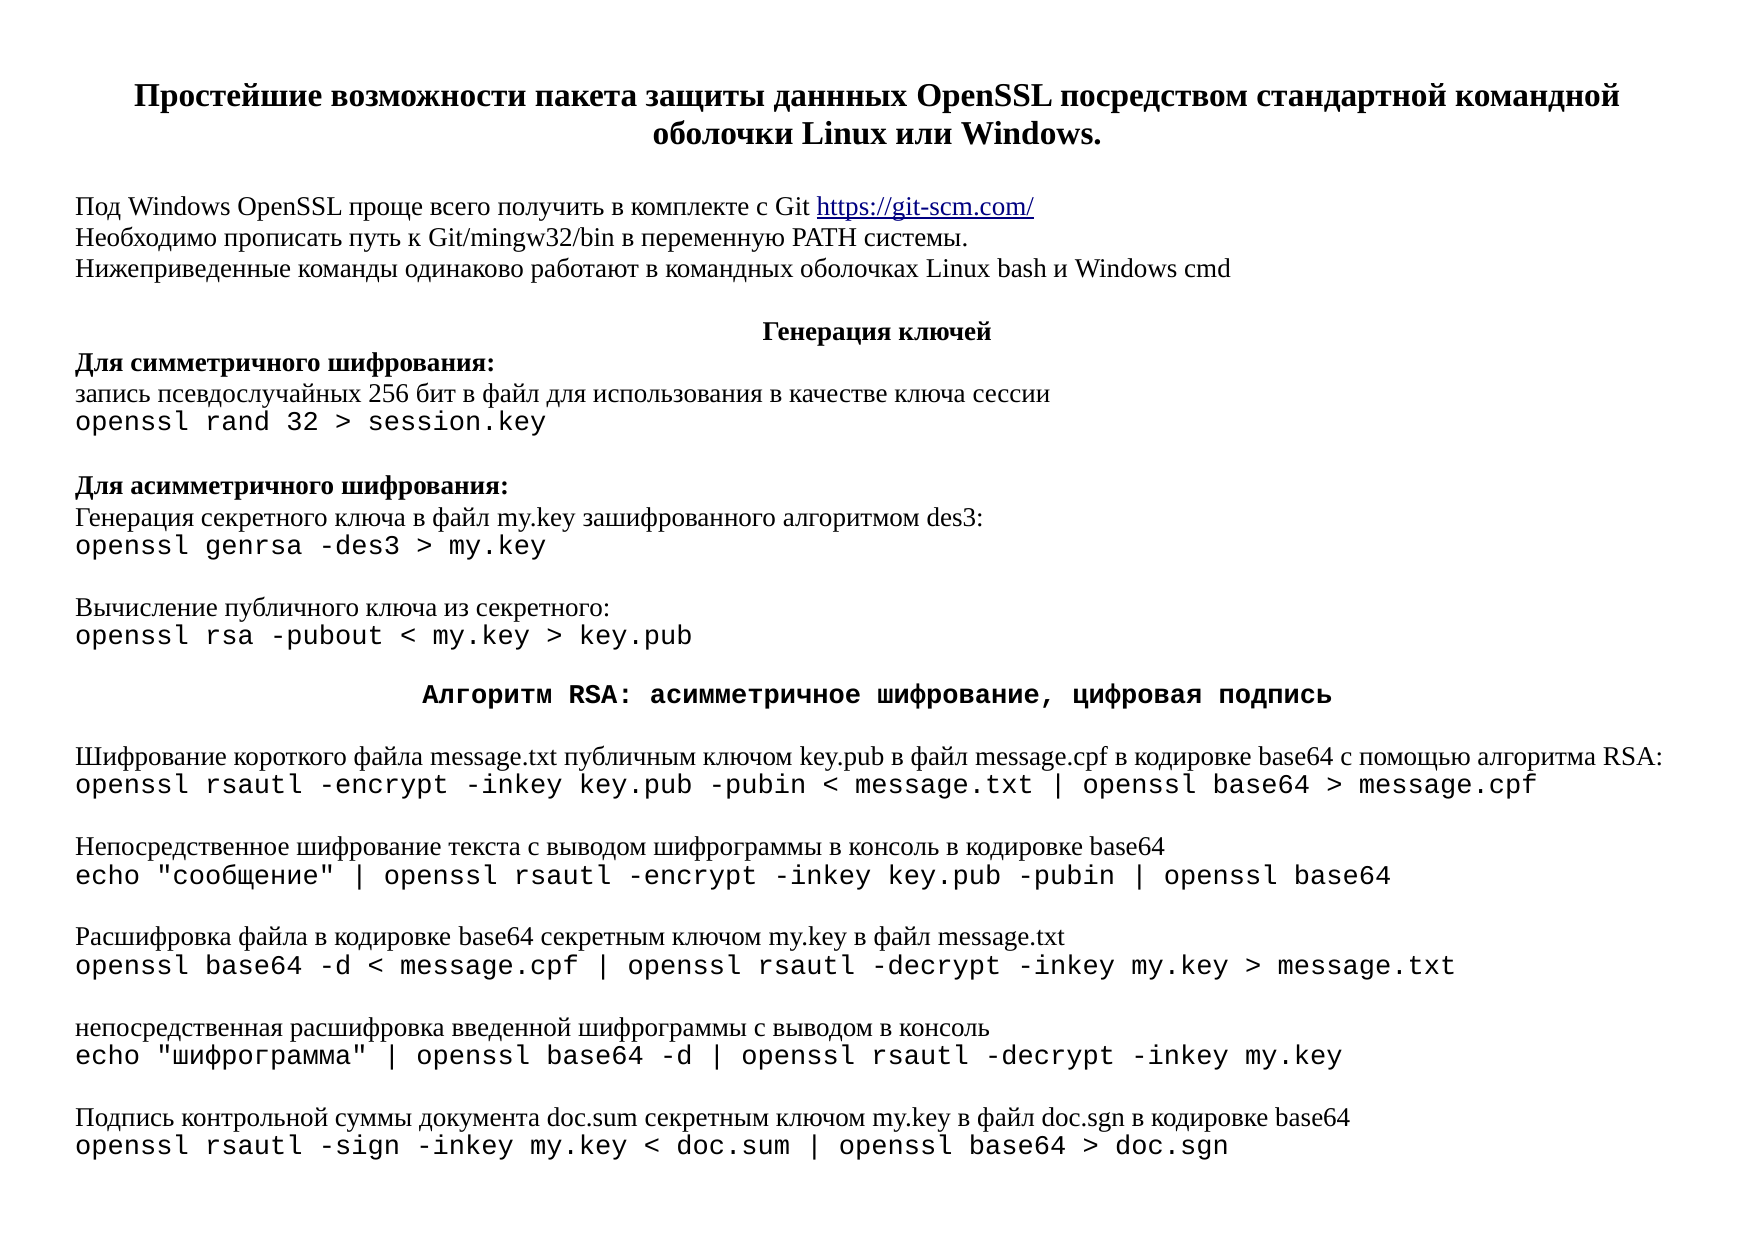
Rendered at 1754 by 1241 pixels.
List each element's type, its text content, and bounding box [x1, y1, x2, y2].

text Алгоритм RSA: асимметричное шифрование, цифровая подпись [75, 681, 1679, 712]
text Простейшие возможности пакета защиты даннных OpenSSL посредством стандартной командной оболочки Linux или Windows. [75, 75, 1679, 152]
text openssl rand 32 > session.key [75, 408, 1679, 439]
text Расшифровка файла в кодировке base64 секретным ключом my.key в файл message.txt [75, 921, 1679, 952]
text openssl base64 -d < message.cpf | openssl rsautl -decrypt -inkey my.key > message.txt [75, 952, 1679, 982]
text openssl rsautl -encrypt -inkey key.pub -pubin < message.txt | openssl base64 > message.cpf [75, 771, 1679, 802]
text echo "шифрограмма" | openssl base64 -d | openssl rsautl -decrypt -inkey my.key [75, 1042, 1679, 1073]
text Вычисление публичного ключа из секретного: [75, 591, 1679, 622]
text Непосредственное шифрование текста с выводом шифрограммы в консоль в кодировке base64 [75, 830, 1679, 861]
text openssl genrsa -des3 > my.key [75, 532, 1679, 562]
text Для симметричного шифрования: [75, 346, 1679, 377]
text Шифрование короткого файла message.txt публичным ключом key.pub в файл message.cpf в кодировке base64 с помощью алгоритма RSA: [75, 740, 1679, 771]
text Нижеприведенные команды одинаково работают в командных оболочках Linux bash и Windows cmd [75, 252, 1679, 283]
text openssl rsautl -sign -inkey my.key < doc.sum | openssl base64 > doc.sgn [75, 1132, 1679, 1163]
text Под Windows OpenSSL проще всего получить в комплекте с Git https://git-scm.com/ [75, 190, 1679, 221]
text Необходимо прописать путь к Git/mingw32/bin в переменную PATH системы. [75, 221, 1679, 252]
text openssl rsa -pubout < my.key > key.pub [75, 622, 1679, 653]
text Подпись контрольной суммы документа doc.sum секретным ключом my.key в файл doc.sgn в кодировке base64 [75, 1101, 1679, 1132]
text Генерация ключей [75, 314, 1679, 346]
text непосредственная расшифровка введенной шифрограммы с выводом в консоль [75, 1011, 1679, 1042]
text запись псевдослучайных 256 бит в файл для использования в качестве ключа сессии [75, 377, 1679, 408]
text Для асимметричного шифрования: [75, 469, 1679, 501]
text Генерация секретного ключа в файл my.key зашифрованного алгоритмом des3: [75, 501, 1679, 532]
text echo "сообщение" | openssl rsautl -encrypt -inkey key.pub -pubin | openssl base64 [75, 861, 1679, 892]
